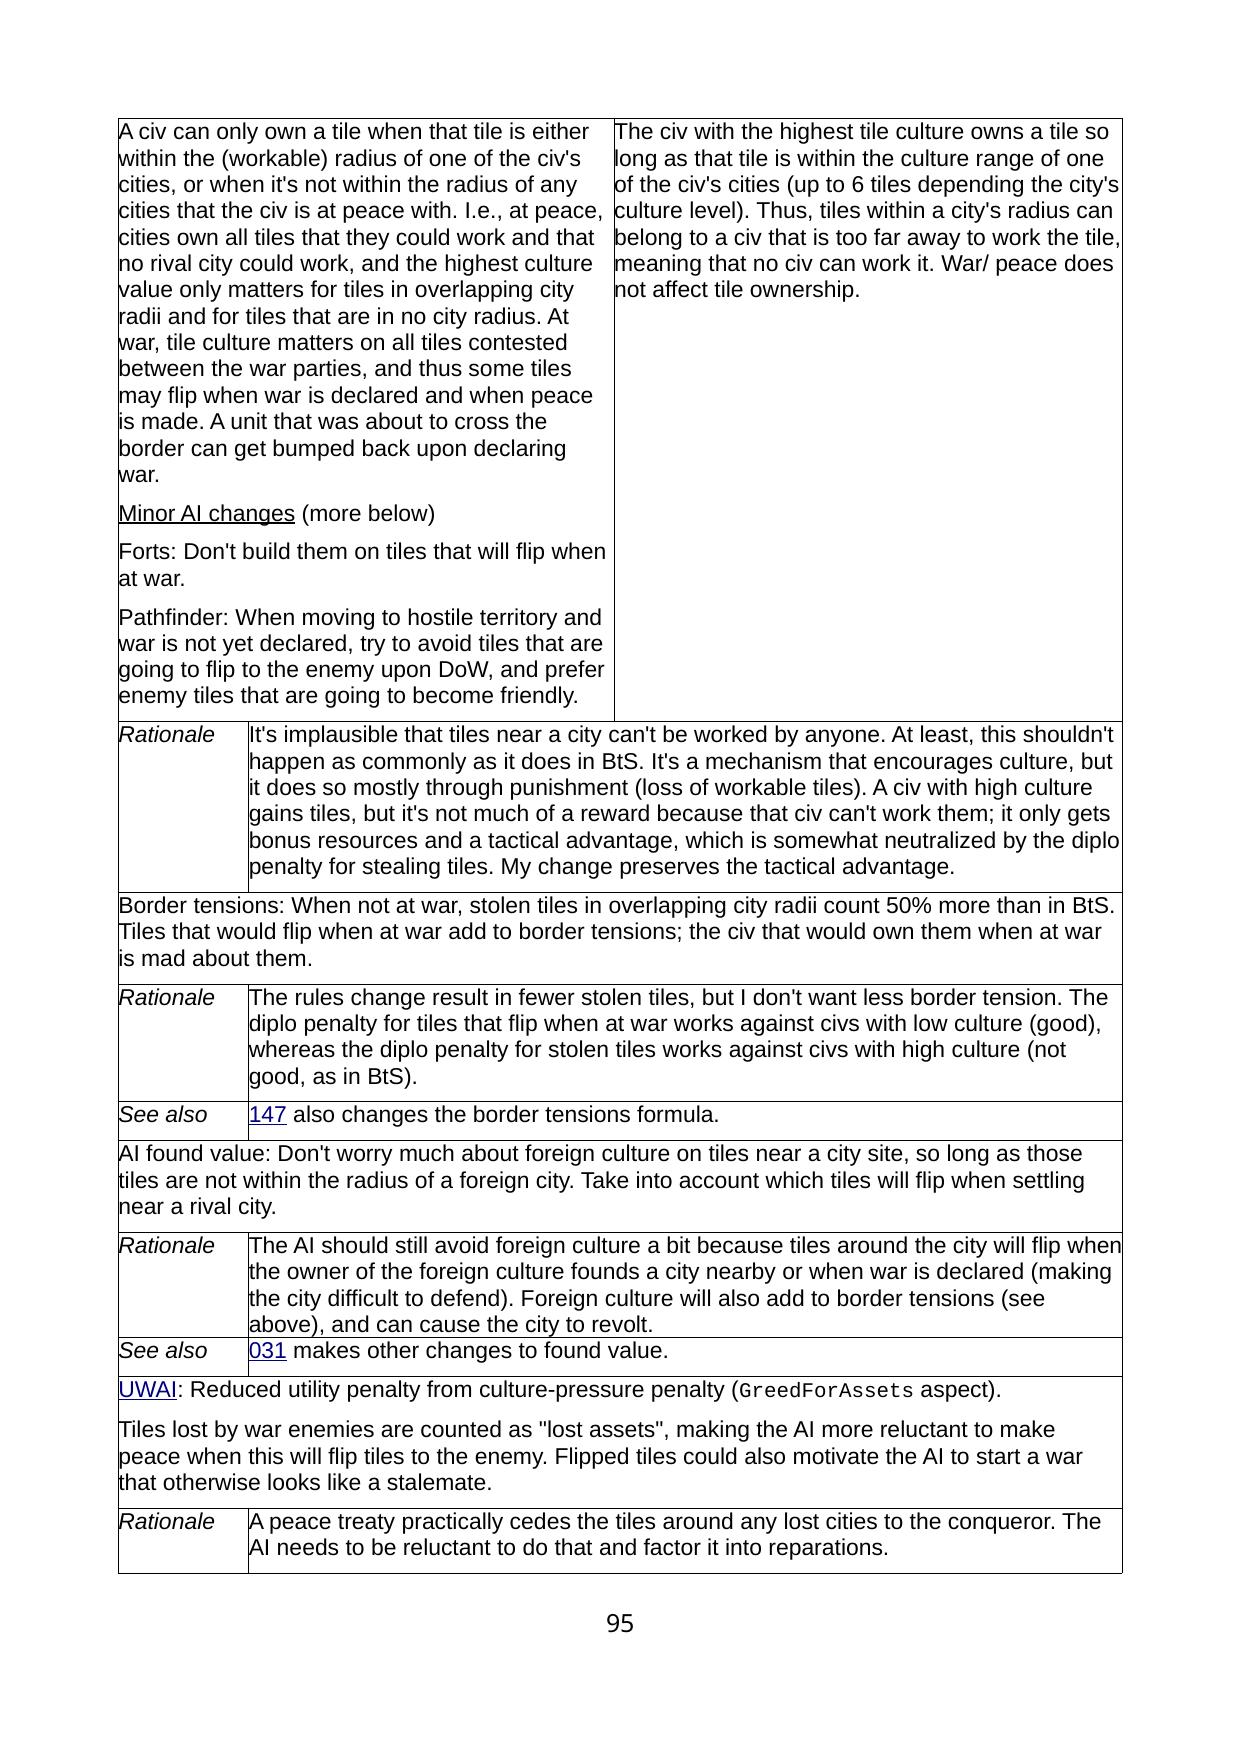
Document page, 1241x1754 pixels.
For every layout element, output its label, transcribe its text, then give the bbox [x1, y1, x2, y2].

table_cell Rationale [119, 1509, 248, 1573]
table_cell The rules change result in fewer stolen tiles, but I don't want less border tension. The diplo penalty for tiles that flip when at war works against civs with low culture (good), whereas the diplo penalty for stolen tiles works against civs with high culture (not good, as in BtS). [249, 985, 1122, 1101]
table_cell The civ with the highest tile culture owns a tile so long as that tile is within the culture range of one of the civ's cities (up to 6 tiles depending the city's culture level). Thus, tiles within a city's radius can belong to a civ that is too far away to work the tile, meaning that no civ can work it. War/ peace does not affect tile ownership. [615, 119, 1122, 721]
table_cell A peace treaty practically cedes the tiles around any lost cities to the conqueror. The AI needs to be reluctant to do that and factor it into reparations. [249, 1509, 1122, 1573]
table_cell It's implausible that tiles near a city can't be worked by anyone. At least, this shouldn't happen as commonly as it does in BtS. It's a mechanism that encourages culture, but it does so mostly through punishment (loss of workable tiles). A civ with high culture gains tiles, but it's not much of a reward because that civ can't work them; it only gets bonus resources and a tactical advantage, which is somewhat neutralized by the diplo penalty for stealing tiles. My change preserves the tactical advantage. [249, 722, 1122, 892]
table_cell The AI should still avoid foreign culture a bit because tiles around the city will flip when the owner of the foreign culture founds a city nearby or when war is declared (making the city difficult to defend). Foreign culture will also add to border tensions (see above), and can cause the city to revolt. [249, 1233, 1122, 1337]
table_cell AI found value: Don't worry much about foreign culture on tiles near a city site, so long as those tiles are not within the radius of a foreign city. Take into account which tiles will flip when settling near a rival city. [119, 1141, 1122, 1232]
table_cell See also [119, 1338, 248, 1376]
table_cell 147 also changes the border tensions formula. [249, 1102, 1122, 1140]
table_cell A civ can only own a tile when that tile is either within the (workable) radius of one of the civ's cities, or when it's not within the radius of any cities that the civ is at peace with. I.e., at peace, cities own all tiles that they could work and that no rival city could work, and the highest culture value only matters for tiles in overlapping city radii and for tiles that are in no city radius. At war, tile culture matters on all tiles contested between the war parties, and thus some tiles may flip when war is declared and when peace is made. A unit that was about to cross the border can get bumped back upon declaring war. Minor AI changes (more below) Forts: Don't build them on tiles that will flip when at war. Pathfinder: When moving to hostile territory and war is not yet declared, try to avoid tiles that are going to flip to the enemy upon DoW, and prefer enemy tiles that are going to become friendly. [119, 119, 614, 721]
table_cell UWAI: Reduced utility penalty from culture-pressure penalty (GreedForAssets aspect). Tiles lost by war enemies are counted as "lost assets", making the AI more reluctant to make peace when this will flip tiles to the enemy. Flipped tiles could also motivate the AI to start a war that otherwise looks like a stalemate. [119, 1377, 1122, 1508]
table_cell Rationale [119, 722, 248, 892]
table_cell Rationale [119, 1233, 248, 1337]
table_cell Border tensions: When not at war, stolen tiles in overlapping city radii count 50% more than in BtS. Tiles that would flip when at war add to border tensions; the civ that would own them when at war is mad about them. [119, 893, 1122, 983]
table_cell 031 makes other changes to found value. [249, 1338, 1122, 1376]
table_cell See also [119, 1102, 248, 1140]
table_cell Rationale [119, 985, 248, 1101]
